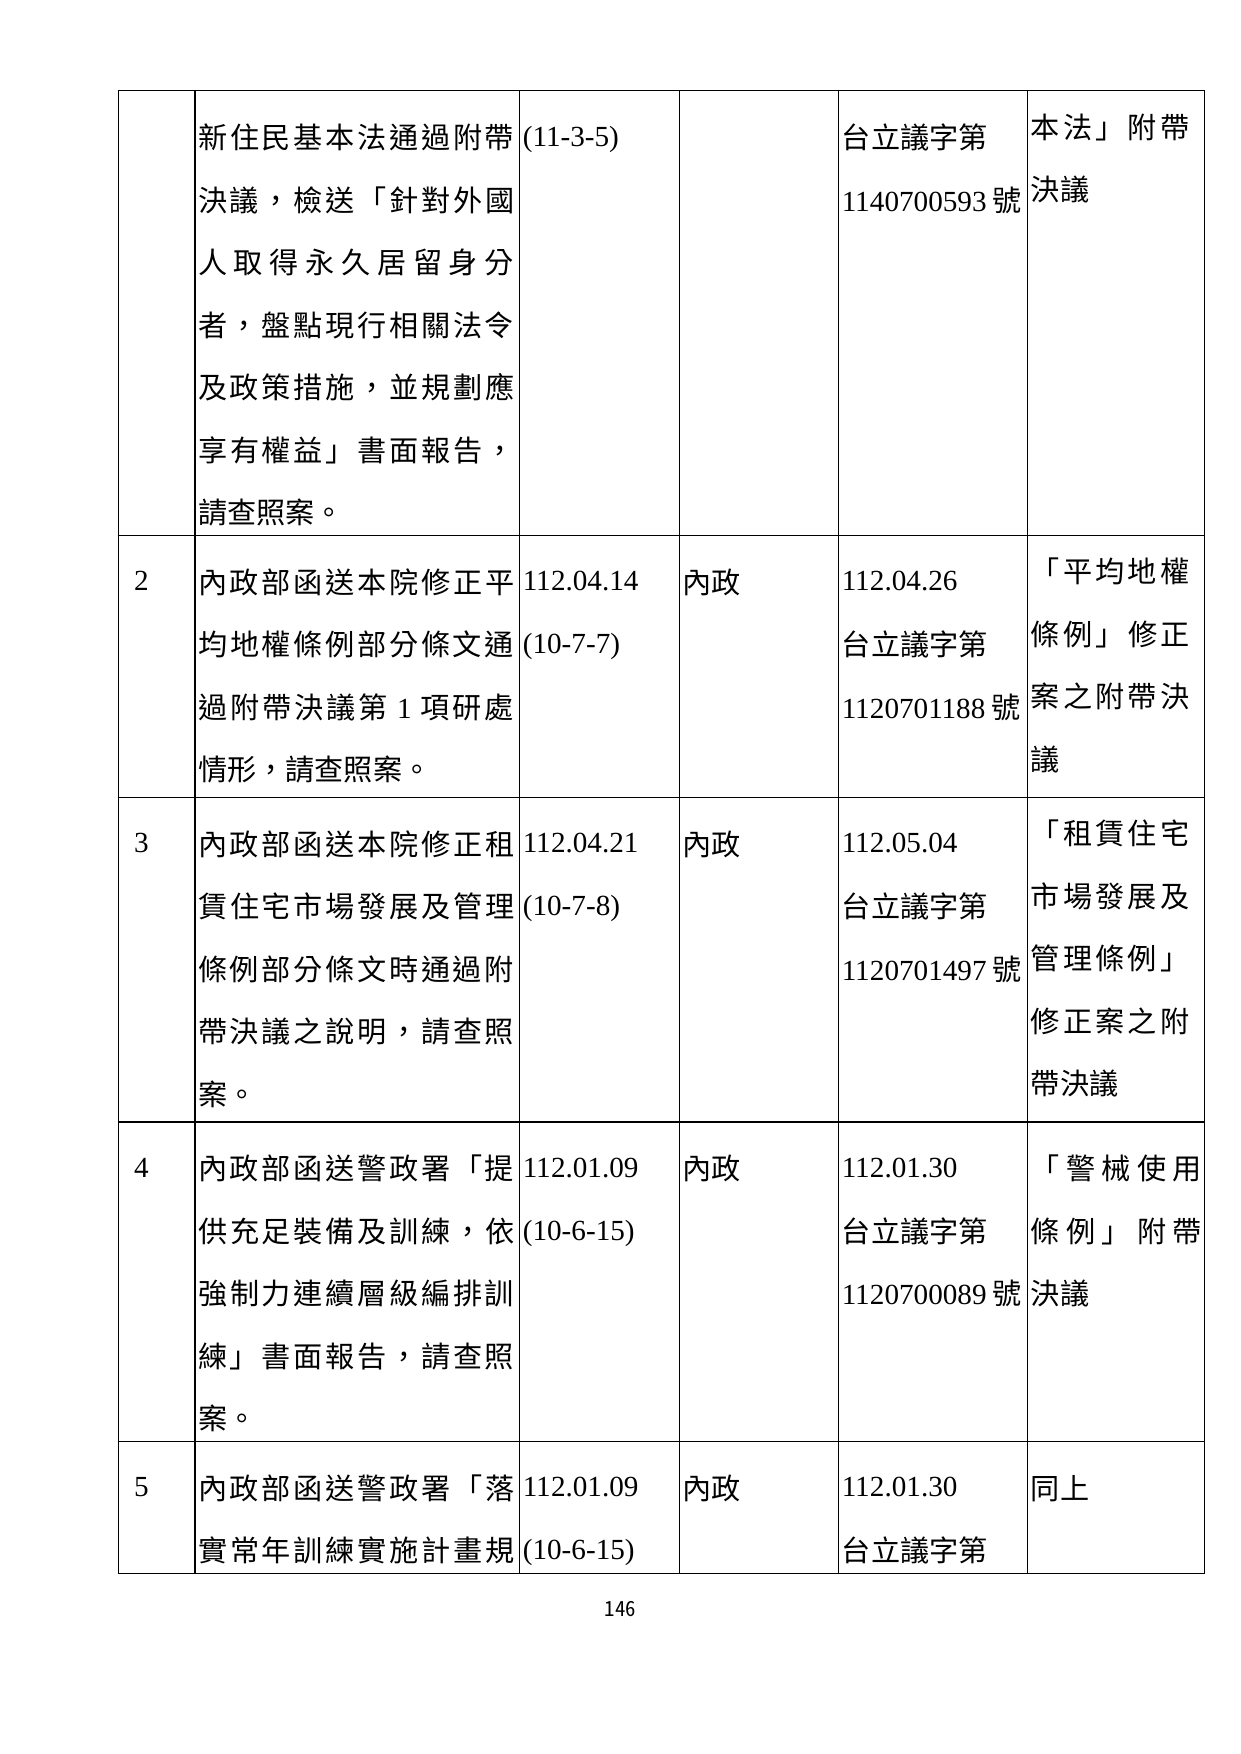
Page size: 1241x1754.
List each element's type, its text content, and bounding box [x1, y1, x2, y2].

table_cell (11-3-5) [520, 91, 679, 535]
table_cell 內政 [680, 1442, 838, 1573]
table_cell 本法」附帶決議 [1028, 91, 1204, 535]
table_cell 112.01.09 (10-6-15) [520, 1442, 679, 1573]
table_cell 內政部函送警政署「落實常年訓練實施計畫規 [196, 1442, 519, 1573]
table_cell [119, 91, 194, 535]
table_cell 內政部函送本院修正租賃住宅市場發展及管理條例部分條文時通過附帶決議之說明，請查照案。 [196, 798, 519, 1121]
table_cell 112.05.04 台立議字第1120701497號 [839, 798, 1027, 1121]
table_cell 新住民基本法通過附帶決議，檢送「針對外國人取得永久居留身分者，盤點現行相關法令及政策措施，並規劃應享有權益」書面報告，請查照案。 [196, 91, 519, 535]
table_cell 「警械使用條例」附帶決議 [1028, 1123, 1204, 1441]
table_cell [119, 1442, 194, 1573]
table_cell 112.04.21 (10-7-8) [520, 798, 679, 1121]
table_cell [119, 536, 194, 797]
table_cell [680, 91, 838, 535]
table_cell [119, 798, 194, 1121]
table_cell 「平均地權條例」修正案之附帶決議 [1028, 536, 1204, 797]
table_cell 台立議字第 1140700593號 [839, 91, 1027, 535]
table_cell 112.01.09 (10-6-15) [520, 1123, 679, 1441]
table_cell 112.01.30 台立議字第 [839, 1442, 1027, 1573]
table_cell 112.04.26 台立議字第1120701188號 [839, 536, 1027, 797]
table_cell 內政部函送本院修正平均地權條例部分條文通過附帶決議第1項研處情形，請查照案。 [196, 536, 519, 797]
table_cell 112.04.14 (10-7-7) [520, 536, 679, 797]
table_cell 內政 [680, 1123, 838, 1441]
table_cell 內政部函送警政署「提供充足裝備及訓練，依強制力連續層級編排訓練」書面報告，請查照案。 [196, 1123, 519, 1441]
table_cell 同上 [1028, 1442, 1204, 1573]
table_cell 內政 [680, 536, 838, 797]
table_cell 112.01.30 台立議字第1120700089號 [839, 1123, 1027, 1441]
table_cell 「租賃住宅市場發展及管理條例」修正案之附帶決議 [1028, 798, 1204, 1121]
table_cell [119, 1123, 194, 1441]
table_cell 內政 [680, 798, 838, 1121]
